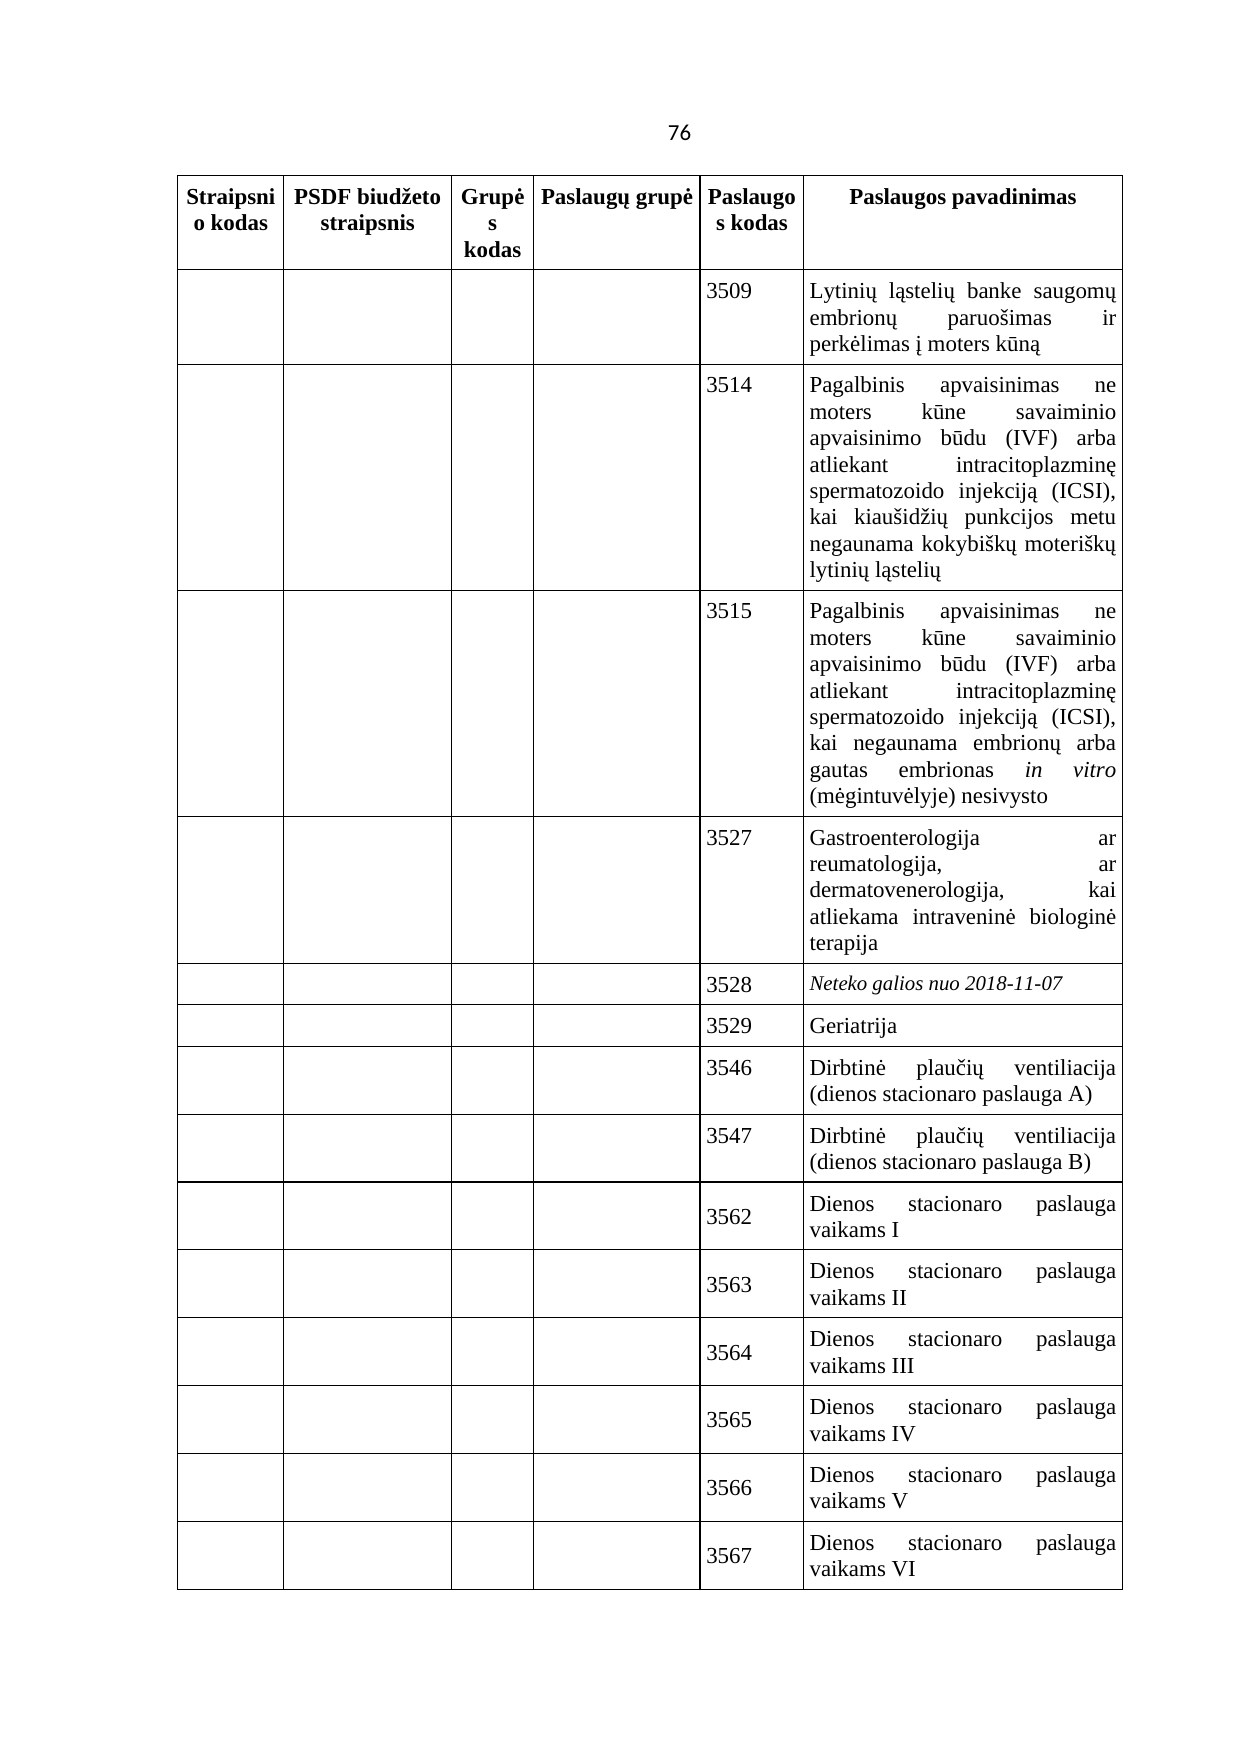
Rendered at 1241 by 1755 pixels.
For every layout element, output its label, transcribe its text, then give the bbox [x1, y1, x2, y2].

table_cell [284, 964, 451, 1004]
table_cell 3566 [701, 1454, 803, 1521]
table_cell Geriatrija [804, 1005, 1122, 1046]
table_cell [534, 1318, 699, 1385]
table_cell Dirbtinė plaučių ventiliacija (dienos stacionaro paslauga A) [804, 1047, 1122, 1113]
table_cell Dienos stacionaro paslauga vaikams I [804, 1183, 1122, 1249]
table_cell [284, 817, 451, 962]
table_cell 3527 [701, 817, 803, 962]
table_cell [178, 1454, 283, 1521]
table_cell [178, 964, 283, 1004]
table_cell [534, 270, 699, 363]
table_cell [452, 1115, 533, 1181]
table_cell [178, 1318, 283, 1385]
table_cell [534, 1250, 699, 1317]
table_cell 3547 [701, 1115, 803, 1181]
table_cell [534, 1522, 699, 1589]
table_header Grupės kodas [452, 176, 533, 269]
table_cell 3529 [701, 1005, 803, 1046]
table_cell [452, 1386, 533, 1453]
table_cell [534, 1005, 699, 1046]
table_header Paslaugų grupė [534, 176, 699, 269]
table_cell [284, 1386, 451, 1453]
table_cell [452, 1005, 533, 1046]
table_cell Dienos stacionaro paslauga vaikams III [804, 1318, 1122, 1385]
table_cell 3565 [701, 1386, 803, 1453]
table_cell [534, 365, 699, 589]
table_cell 3546 [701, 1047, 803, 1113]
table_cell [534, 817, 699, 962]
table_cell [284, 1318, 451, 1385]
table_cell [178, 270, 283, 363]
table_cell [534, 1386, 699, 1453]
table_cell Dienos stacionaro paslauga vaikams VI [804, 1522, 1122, 1589]
table_cell [284, 1005, 451, 1046]
table_cell [178, 1386, 283, 1453]
table_cell Dienos stacionaro paslauga vaikams II [804, 1250, 1122, 1317]
table_cell [452, 964, 533, 1004]
table_cell Neteko galios nuo 2018-11-07 [804, 964, 1122, 1004]
table_cell [178, 591, 283, 816]
table_cell [284, 1250, 451, 1317]
table_cell 3515 [701, 591, 803, 816]
table_cell [452, 270, 533, 363]
table_cell [534, 1454, 699, 1521]
table_cell [178, 1115, 283, 1181]
table_cell [534, 1115, 699, 1181]
table_header Paslaugos pavadinimas [804, 176, 1122, 269]
table_cell Dienos stacionaro paslauga vaikams IV [804, 1386, 1122, 1453]
table_cell [178, 1047, 283, 1113]
table_cell [178, 817, 283, 962]
table_cell 3562 [701, 1183, 803, 1249]
table_cell 3514 [701, 365, 803, 589]
table_cell [452, 1183, 533, 1249]
table_cell 3509 [701, 270, 803, 363]
table_cell [452, 817, 533, 962]
table_cell [534, 591, 699, 816]
table_cell [178, 1250, 283, 1317]
table_cell [452, 1047, 533, 1113]
table_cell [284, 1115, 451, 1181]
table_cell Pagalbinis apvaisinimas ne moters kūne savaiminio apvaisinimo būdu (IVF) arba atliekant intracitoplazminę spermatozoido injekciją (ICSI), kai negaunama embrionų arba gautas embrionas in vitro (mėgintuvėlyje) nesivysto [804, 591, 1122, 816]
table_cell [284, 1183, 451, 1249]
table_cell 3563 [701, 1250, 803, 1317]
table_cell Pagalbinis apvaisinimas ne moters kūne savaiminio apvaisinimo būdu (IVF) arba atliekant intracitoplazminę spermatozoido injekciją (ICSI), kai kiaušidžių punkcijos metu negaunama kokybiškų moteriškų lytinių ląstelių [804, 365, 1122, 589]
table_cell 3528 [701, 964, 803, 1004]
table_header Paslaugos kodas [701, 176, 803, 269]
table_cell [284, 1454, 451, 1521]
table_cell [178, 1522, 283, 1589]
table_cell [178, 1005, 283, 1046]
table_cell [284, 1522, 451, 1589]
table_cell [452, 591, 533, 816]
table_cell [284, 591, 451, 816]
table_cell [178, 365, 283, 589]
table_cell [534, 1047, 699, 1113]
table_cell [534, 964, 699, 1004]
table_cell [452, 1250, 533, 1317]
table_cell Gastroenterologija ar reumatologija, ar dermatovenerologija, kai atliekama intraveninė biologinė terapija [804, 817, 1122, 962]
table_cell 3567 [701, 1522, 803, 1589]
table_cell [452, 1522, 533, 1589]
table_cell [452, 1454, 533, 1521]
table_cell [178, 1183, 283, 1249]
table_cell [284, 1047, 451, 1113]
table_cell Dirbtinė plaučių ventiliacija (dienos stacionaro paslauga B) [804, 1115, 1122, 1181]
table_cell [284, 270, 451, 363]
table_cell [284, 365, 451, 589]
table_cell 3564 [701, 1318, 803, 1385]
table_cell [452, 365, 533, 589]
table_cell [452, 1318, 533, 1385]
table_cell Lytinių ląstelių banke saugomų embrionų paruošimas ir perkėlimas į moters kūną [804, 270, 1122, 363]
table_header PSDF biudžeto straipsnis [284, 176, 451, 269]
table_cell [534, 1183, 699, 1249]
table_header Straipsnio kodas [178, 176, 283, 269]
table_cell Dienos stacionaro paslauga vaikams V [804, 1454, 1122, 1521]
